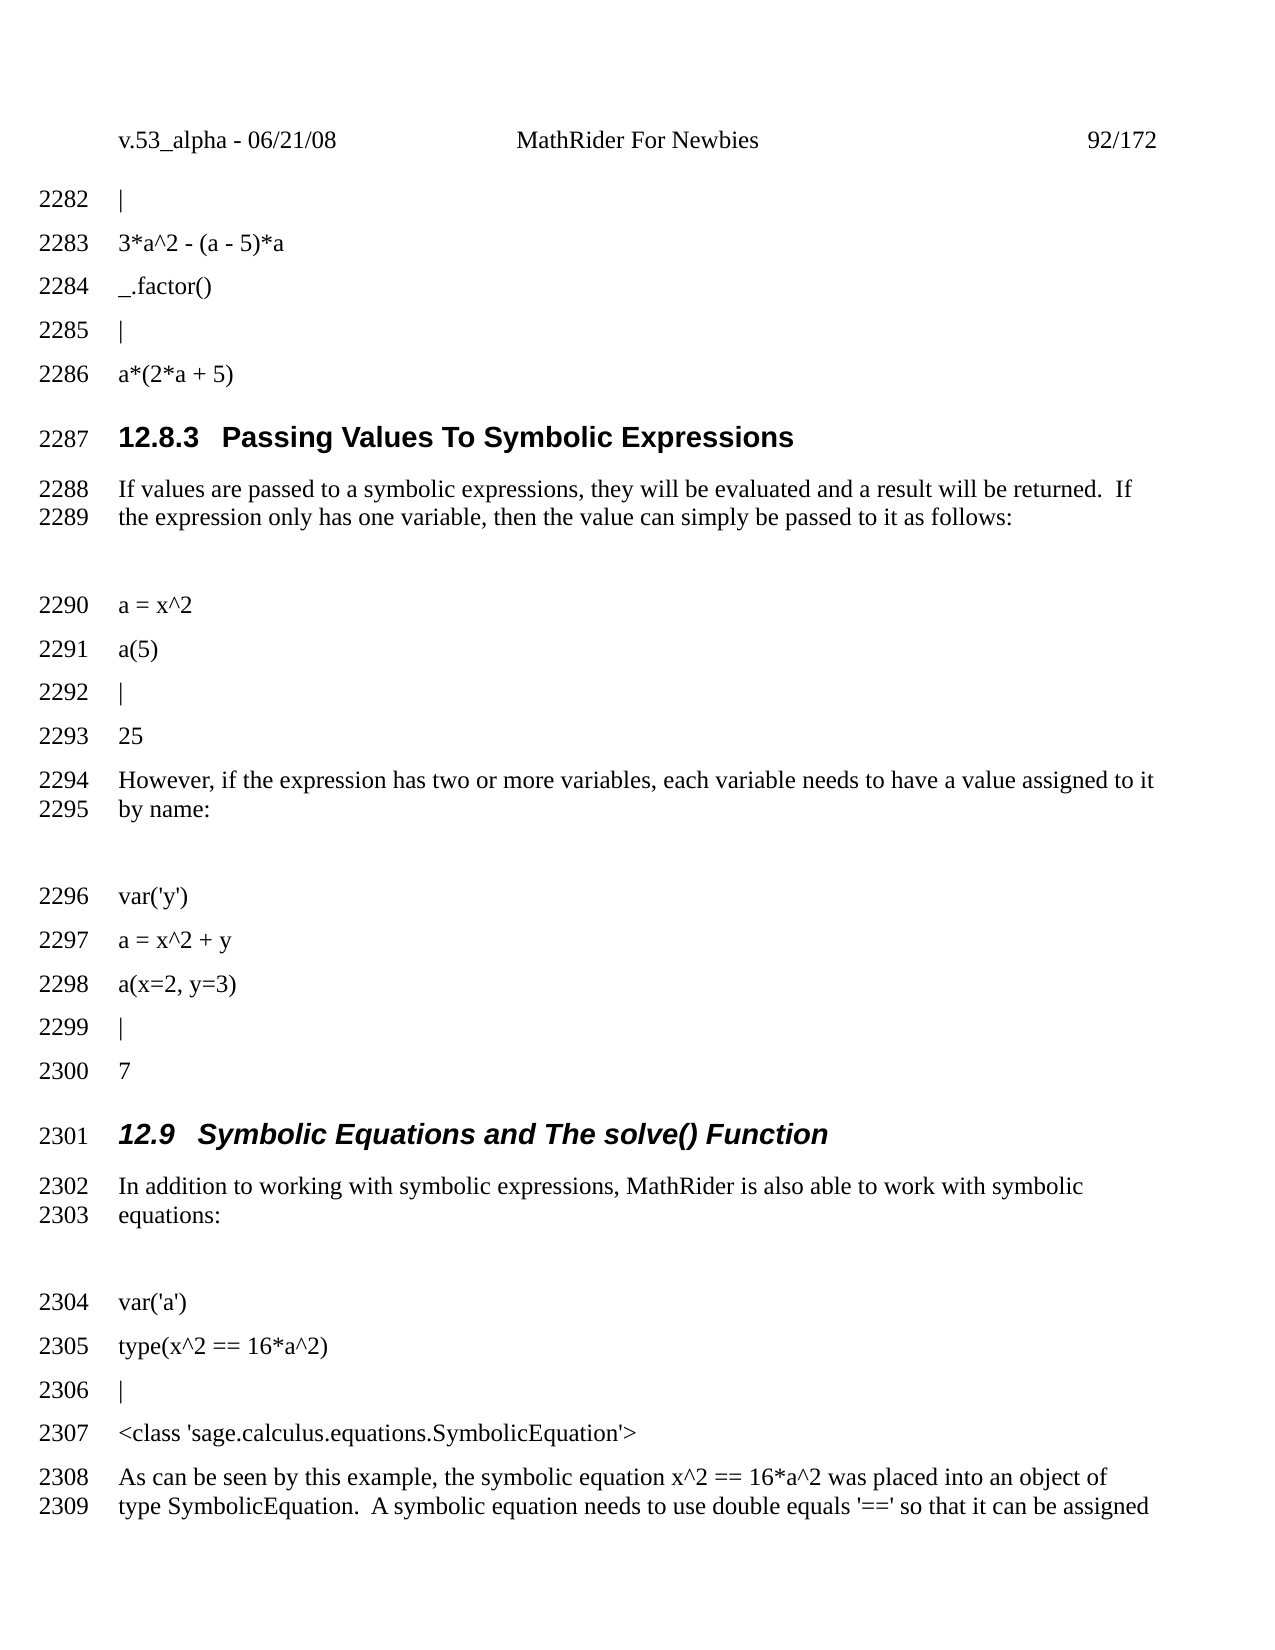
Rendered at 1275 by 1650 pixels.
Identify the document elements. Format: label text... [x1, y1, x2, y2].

text a = x^2 [118, 590, 1157, 619]
text If values are passed to a symbolic expressions, they will be evaluated and a result will be returned. If the expression only has one variable, then the value can simply be passed to it as follows: [118, 474, 1157, 531]
text | [118, 184, 1157, 213]
text | [118, 315, 1157, 344]
text However, if the expression has two or more variables, each variable needs to have a value assigned to it by name: [118, 765, 1157, 822]
text 3*a^2 - (a - 5)*a [118, 228, 1157, 256]
subtitle Passing Values To Symbolic Expressions [118, 420, 1157, 454]
text 7 [118, 1056, 1157, 1085]
text | [118, 1012, 1157, 1041]
subtitle Symbolic Equations and The solve() Function [118, 1117, 1157, 1151]
text | [118, 677, 1157, 706]
text type(x^2 == 16*a^2) [118, 1331, 1157, 1360]
text 25 [118, 721, 1157, 750]
text In addition to working with symbolic expressions, MathRider is also able to work with symbolic equations: [118, 1171, 1157, 1228]
text | [118, 1375, 1157, 1403]
text <class 'sage.calculus.equations.SymbolicEquation'> [118, 1418, 1157, 1447]
text a(5) [118, 634, 1157, 662]
text var('y') [118, 881, 1157, 910]
text var('a') [118, 1287, 1157, 1316]
text a*(2*a + 5) [118, 359, 1157, 388]
text a(x=2, y=3) [118, 969, 1157, 997]
text a = x^2 + y [118, 925, 1157, 954]
text As can be seen by this example, the symbolic equation x^2 == 16*a^2 was placed into an object of type SymbolicEquation. A symbolic equation needs to use double equals '==' so that it can be assigned [118, 1462, 1157, 1520]
text _.factor() [118, 271, 1157, 300]
